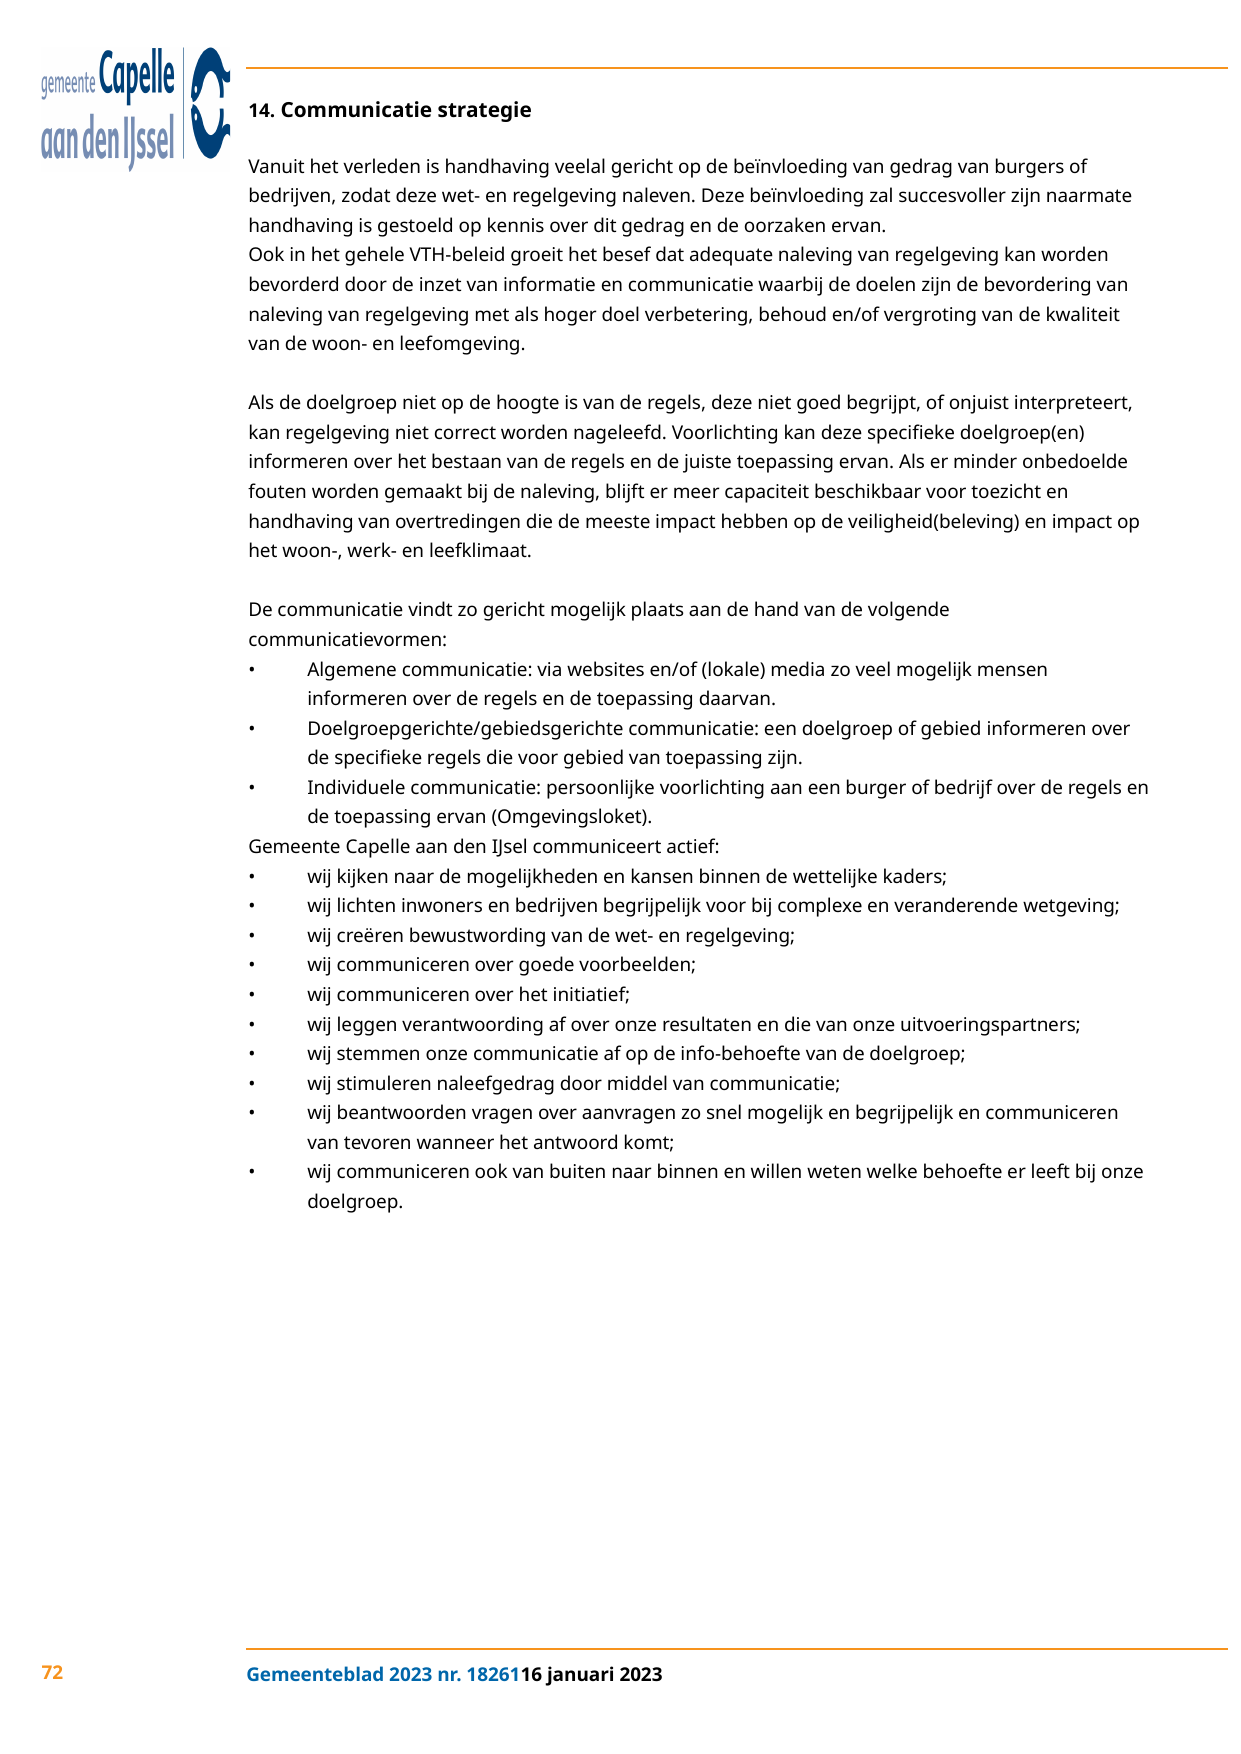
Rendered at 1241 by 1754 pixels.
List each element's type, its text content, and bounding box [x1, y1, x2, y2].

list wij communiceren over goede voorbeelden; [248, 952, 1152, 977]
list wij creëren bewustwording van de wet- en regelgeving; [248, 922, 1152, 948]
list Algemene communicatie: via websites en/of (lokale) media zo veel mogelijk mensen informeren over de regels en de toepassing daarvan. [248, 656, 1152, 711]
text Als de doelgroep niet op de hoogte is van de regels, deze niet goed begrijpt, of onjuist interpreteert, kan regelgeving niet correct worden nageleefd. Voorlichting kan deze specifieke doelgroep(en) informeren over het bestaan van de regels en de juiste toepassing ervan. Als er minder onbedoelde fouten worden gemaakt bij de naleving, blijft er meer capaciteit beschikbaar voor toezicht en handhaving van overtredingen die de meeste impact hebben op de veiligheid(beleving) en impact op het woon-, werk- en leefklimaat. [248, 389, 1152, 563]
list wij stemmen onze communicatie af op de info-behoefte van de doelgroep; [248, 1040, 1152, 1066]
list Individuele communicatie: persoonlijke voorlichting aan een burger of bedrijf over de regels en de toepassing ervan (Omgevingsloket). [248, 774, 1152, 829]
list wij lichten inwoners en bedrijven begrijpelijk voor bij complexe en veranderende wetgeving; [248, 892, 1152, 918]
list wij communiceren ook van buiten naar binnen en willen weten welke behoefte er leeft bij onze doelgroep. [248, 1159, 1152, 1214]
text 14. Communicatie strategie [248, 95, 1152, 123]
list wij communiceren over het initiatief; [248, 981, 1152, 1007]
list wij beantwoorden vragen over aanvragen zo snel mogelijk en begrijpelijk en communiceren van tevoren wanneer het antwoord komt; [248, 1099, 1152, 1155]
text Ook in het gehele VTH-beleid groeit het besef dat adequate naleving van regelgeving kan worden bevorderd door de inzet van informatie en communicatie waarbij de doelen zijn de bevordering van naleving van regelgeving met als hoger doel verbetering, behoud en/of vergroting van de kwaliteit van de woon- en leefomgeving. [248, 242, 1152, 356]
picture [41, 47, 231, 172]
list wij leggen verantwoording af over onze resultaten en die van onze uitvoeringspartners; [248, 1011, 1152, 1037]
text Gemeente Capelle aan den IJsel communiceert actief: [248, 833, 1152, 859]
text De communicatie vindt zo gericht mogelijk plaats aan de hand van de volgende communicatievormen: [248, 597, 1152, 652]
list Doelgroepgerichte/gebiedsgerichte communicatie: een doelgroep of gebied informeren over de specifieke regels die voor gebied van toepassing zijn. [248, 715, 1152, 770]
list wij kijken naar de mogelijkheden en kansen binnen de wettelijke kaders; [248, 863, 1152, 889]
text Vanuit het verleden is handhaving veelal gericht op de beïnvloeding van gedrag van burgers of bedrijven, zodat deze wet- en regelgeving naleven. Deze beïnvloeding zal succesvoller zijn naarmate handhaving is gestoeld op kennis over dit gedrag en de oorzaken ervan. [248, 153, 1152, 238]
list wij stimuleren naleefgedrag door middel van communicatie; [248, 1070, 1152, 1096]
